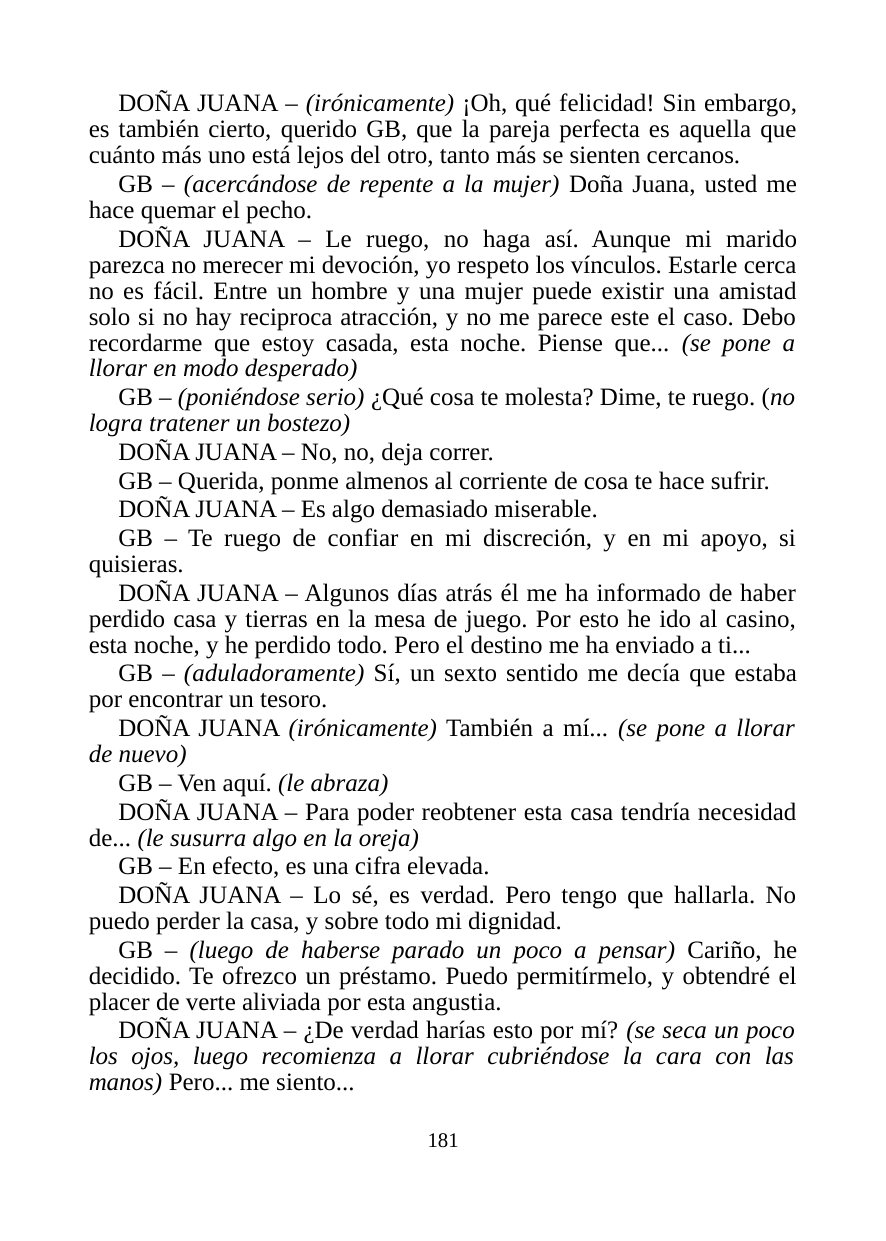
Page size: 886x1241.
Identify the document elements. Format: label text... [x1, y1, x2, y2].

text GB – (poniéndose serio) ¿Qué cosa te molesta? Dime, te ruego. (no logra tratener un bostezo) [88, 382, 797, 437]
text DOÑA JUANA – No, no, deja correr. [88, 437, 797, 466]
text DOÑA JUANA – ¿De verdad harías esto por mí? (se seca un poco los ojos, luego recomienza a llorar cubriéndose la cara con las manos) Pero... me siento... [88, 1015, 797, 1096]
text GB – Ven aquí. (le abraza) [88, 768, 797, 797]
text GB – Te ruego de confiar en mi discreción, y en mi apoyo, si quisieras. [88, 523, 797, 578]
text DOÑA JUANA – Para poder reobtener esta casa tendría necesidad de... (le susurra algo en la oreja) [88, 797, 797, 851]
text GB – (acercándose de repente a la mujer) Doña Juana, usted me hace quemar el pecho. [88, 169, 797, 224]
text DOÑA JUANA – Le ruego, no haga así. Aunque mi marido parezca no merecer mi devoción, yo respeto los vínculos. Estarle cerca no es fácil. Entre un hombre y una mujer puede existir una amistad solo si no hay reciproca atracción, y no me parece este el caso. Debo recordarme que estoy casada, esta noche. Piense que... (se pone a llorar en modo desperado) [88, 224, 797, 382]
text GB – Querida, ponme almenos al corriente de cosa te hace sufrir. [88, 466, 797, 494]
text DOÑA JUANA (irónicamente) También a mí... (se pone a llorar de nuevo) [88, 713, 797, 768]
text GB – (luego de haberse parado un poco a pensar) Cariño, he decidido. Te ofrezco un préstamo. Puedo permitírmelo, y obtendré el placer de verte aliviada por esta angustia. [88, 935, 797, 1015]
text GB – (aduladoramente) Sí, un sexto sentido me decía que estaba por encontrar un tesoro. [88, 658, 797, 713]
text GB – En efecto, es una cifra elevada. [88, 851, 797, 880]
text DOÑA JUANA – (irónicamente) ¡Oh, qué felicidad! Sin embargo, es también cierto, querido GB, que la pareja perfecta es aquella que cuánto más uno está lejos del otro, tanto más se sienten cercanos. [88, 88, 797, 169]
text DOÑA JUANA – Lo sé, es verdad. Pero tengo que hallarla. No puedo perder la casa, y sobre todo mi dignidad. [88, 880, 797, 935]
text DOÑA JUANA – Es algo demasiado miserable. [88, 494, 797, 523]
text DOÑA JUANA – Algunos días atrás él me ha informado de haber perdido casa y tierras en la mesa de juego. Por esto he ido al casino, esta noche, y he perdido todo. Pero el destino me ha enviado a ti... [88, 578, 797, 658]
